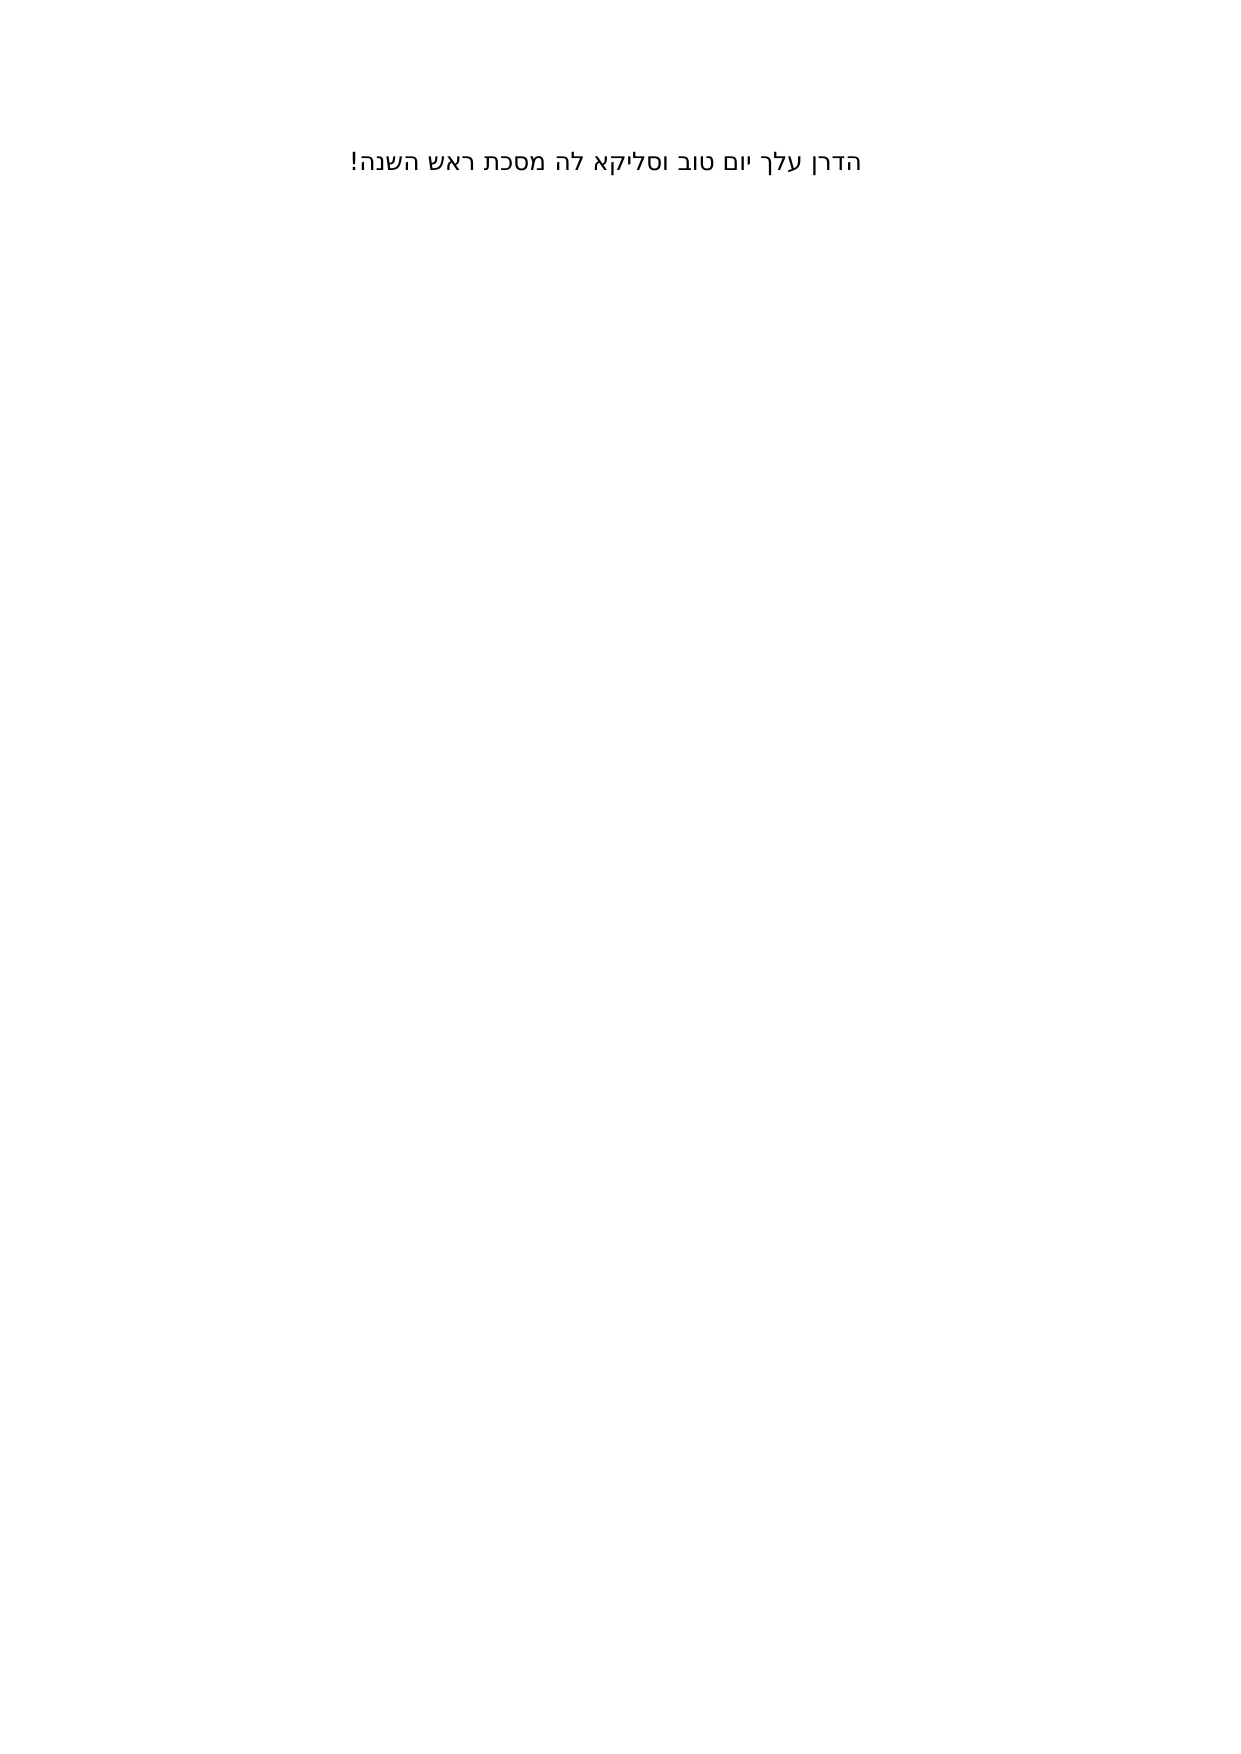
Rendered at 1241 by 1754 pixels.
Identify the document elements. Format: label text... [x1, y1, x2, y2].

text הדרן עלך יום טוב וסליקא לה מסכת ראש השנה! [118, 148, 1092, 177]
